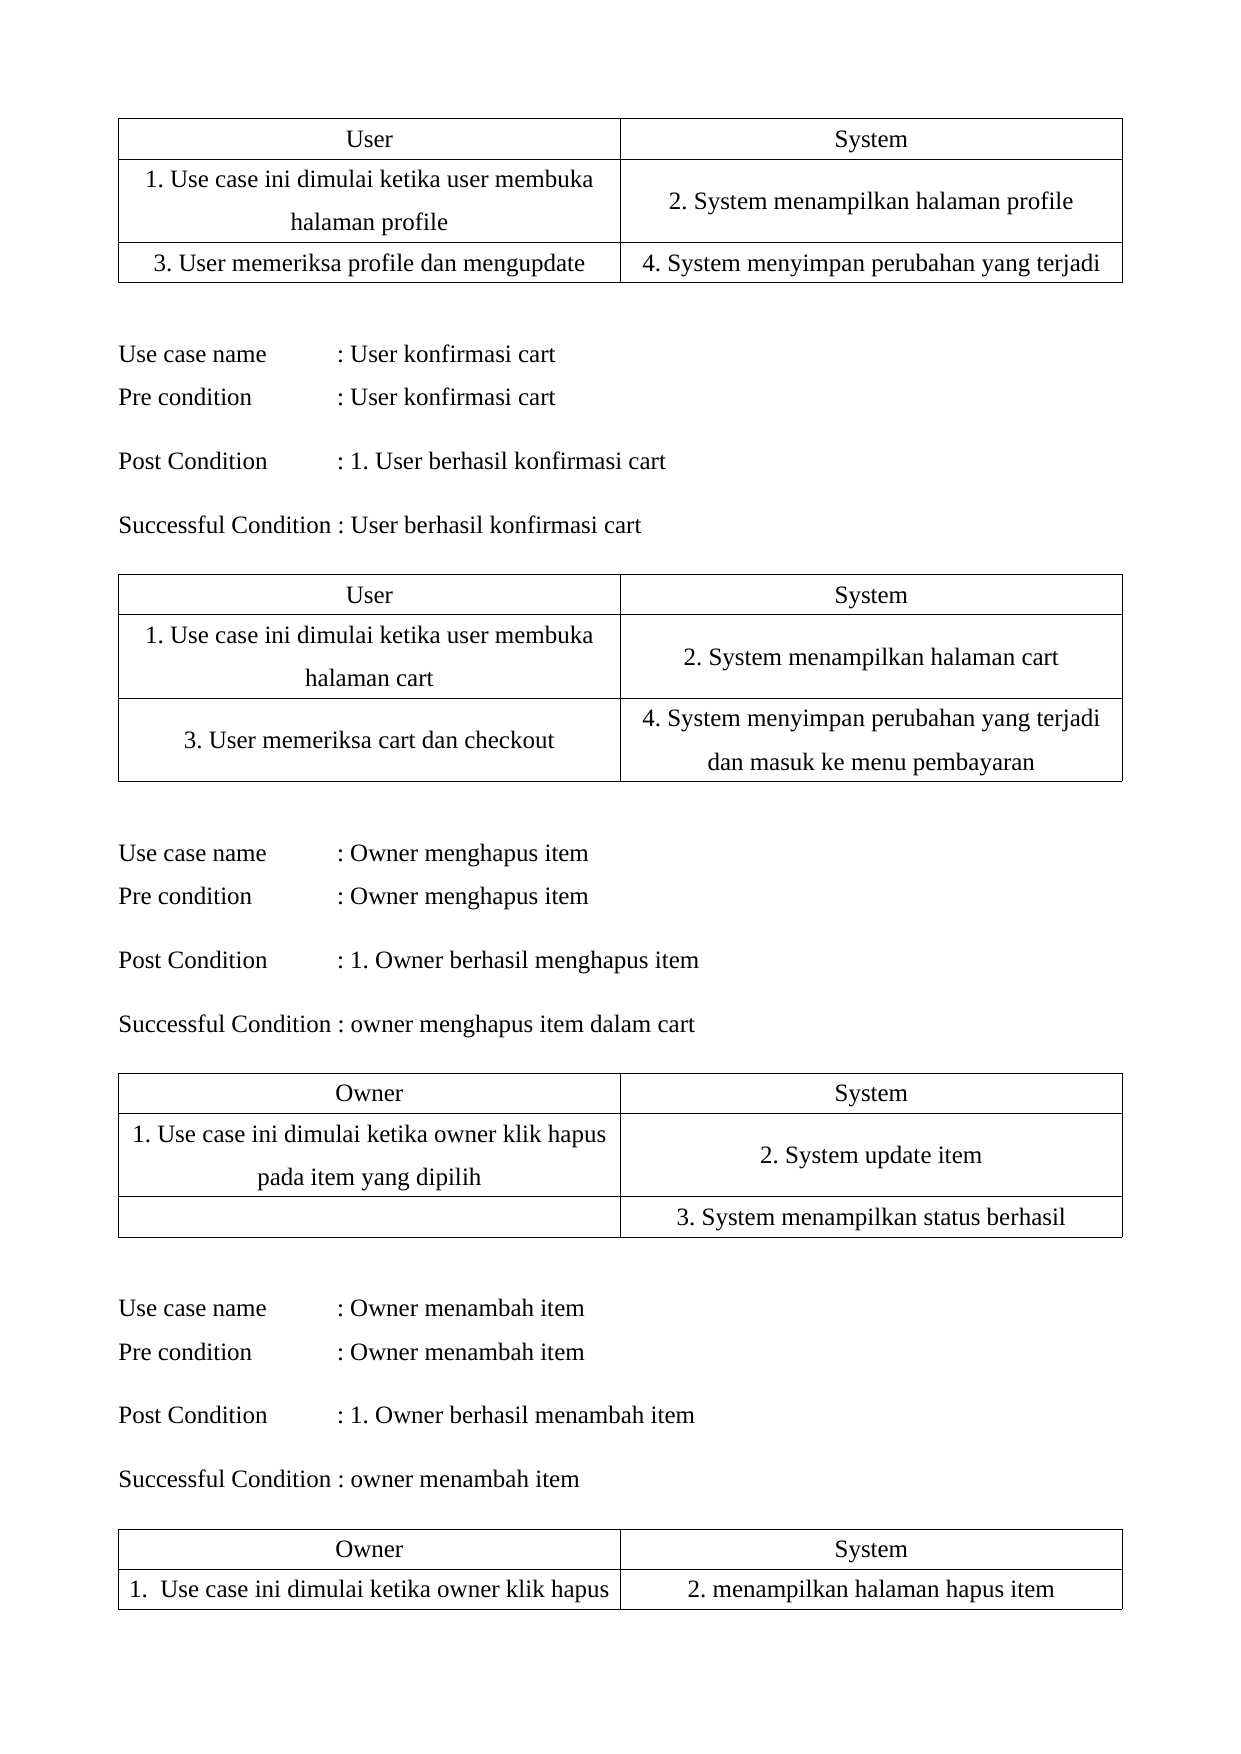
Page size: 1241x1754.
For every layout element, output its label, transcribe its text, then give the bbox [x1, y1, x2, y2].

text Use case name : User konfirmasi cart [118, 339, 1122, 368]
table_cell 1. Use case ini dimulai ketika owner klik hapus [119, 1570, 620, 1609]
table_header System [621, 119, 1122, 158]
text Pre condition : Owner menambah item [118, 1337, 1122, 1365]
table_header System [621, 1074, 1122, 1113]
table_cell 2. menampilkan halaman hapus item [621, 1570, 1122, 1609]
table_cell 2. System menampilkan halaman profile [621, 160, 1122, 242]
table_cell [119, 1197, 620, 1237]
text Successful Condition : owner menambah item [118, 1464, 1122, 1493]
table_cell 3. User memeriksa cart dan checkout [119, 699, 620, 781]
table_cell 1. Use case ini dimulai ketika user membuka halaman cart [119, 615, 620, 698]
text Post Condition : 1. Owner berhasil menghapus item [118, 945, 1122, 973]
table_header System [621, 575, 1122, 614]
table_header User [119, 575, 620, 614]
text Post Condition : 1. User berhasil konfirmasi cart [118, 446, 1122, 475]
text Successful Condition : User berhasil konfirmasi cart [118, 510, 1122, 539]
table_cell 3. User memeriksa profile dan mengupdate [119, 243, 620, 282]
table_cell 3. System menampilkan status berhasil [621, 1197, 1122, 1237]
table_cell 4. System menyimpan perubahan yang terjadi dan masuk ke menu pembayaran [621, 699, 1122, 781]
table_header Owner [119, 1530, 620, 1569]
table_header System [621, 1530, 1122, 1569]
table_header Owner [119, 1074, 620, 1113]
text Successful Condition : owner menghapus item dalam cart [118, 1009, 1122, 1037]
table_header User [119, 119, 620, 158]
table_cell 4. System menyimpan perubahan yang terjadi [621, 243, 1122, 282]
text Pre condition : User konfirmasi cart [118, 382, 1122, 411]
table_cell 1. Use case ini dimulai ketika user membuka halaman profile [119, 160, 620, 242]
text Post Condition : 1. Owner berhasil menambah item [118, 1401, 1122, 1429]
text Use case name : Owner menghapus item [118, 838, 1122, 866]
table_cell 2. System update item [621, 1114, 1122, 1196]
text Pre condition : Owner menghapus item [118, 881, 1122, 909]
text Use case name : Owner menambah item [118, 1293, 1122, 1322]
table_cell 1. Use case ini dimulai ketika owner klik hapus pada item yang dipilih [119, 1114, 620, 1196]
table_cell 2. System menampilkan halaman cart [621, 615, 1122, 698]
